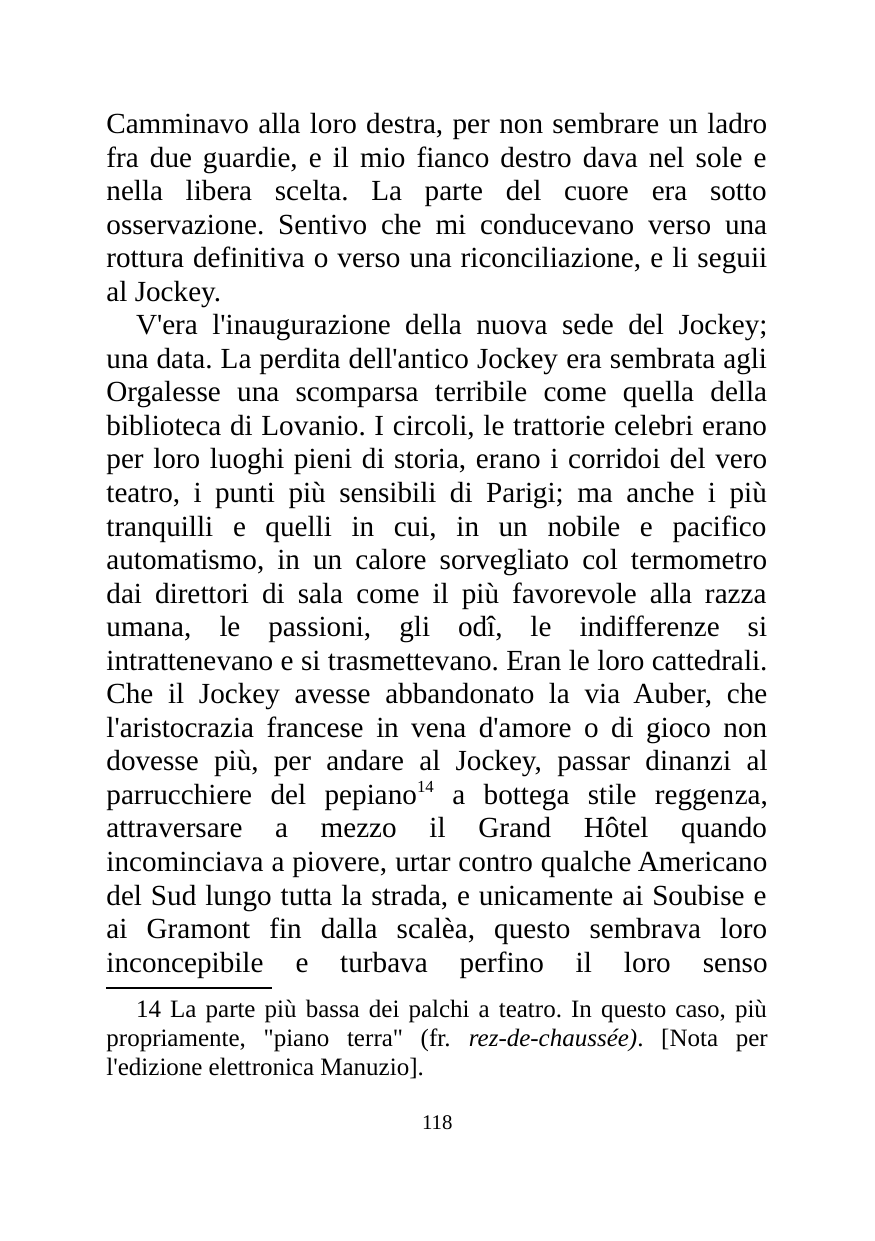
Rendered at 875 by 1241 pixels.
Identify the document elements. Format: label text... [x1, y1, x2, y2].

text La parte più bassa dei palchi a teatro. In questo caso, più propriamente, "piano terra" (fr. rez-de-chaussée). [Nota per l'edizione elettronica Manuzio]. [106, 994, 768, 1080]
text V'era l'inaugurazione della nuova sede del Jockey; una data. La perdita dell'antico Jockey era sembrata agli Orgalesse una scomparsa terribile come quella della biblioteca di Lovanio. I circoli, le trattorie celebri erano per loro luoghi pieni di storia, erano i corridoi del vero teatro, i punti più sensibili di Parigi; ma anche i più tranquilli e quelli in cui, in un nobile e pacifico automatismo, in un calore sorvegliato col termometro dai direttori di sala come il più favorevole alla razza umana, le passioni, gli odî, le indifferenze si intrattenevano e si trasmettevano. Eran le loro cattedrali. Che il Jockey avesse abbandonato la via Auber, che l'aristocrazia francese in vena d'amore o di gioco non dovesse più, per andare al Jockey, passar dinanzi al parrucchiere del pepiano a bottega stile reggenza, attraversare a mezzo il Grand Hôtel quando incominciava a piovere, urtar contro qualche Americano del Sud lungo tutta la strada, e unicamente ai Soubise e ai Gramont fin dalla scalèa, questo sembrava loro inconcepibile e turbava perfino il loro senso [106, 307, 768, 978]
text Camminavo alla loro destra, per non sembrare un ladro fra due guardie, e il mio fianco destro dava nel sole e nella libera scelta. La parte del cuore era sotto osservazione. Sentivo che mi conducevano verso una rottura definitiva o verso una riconciliazione, e li seguii al Jockey. [106, 106, 768, 307]
